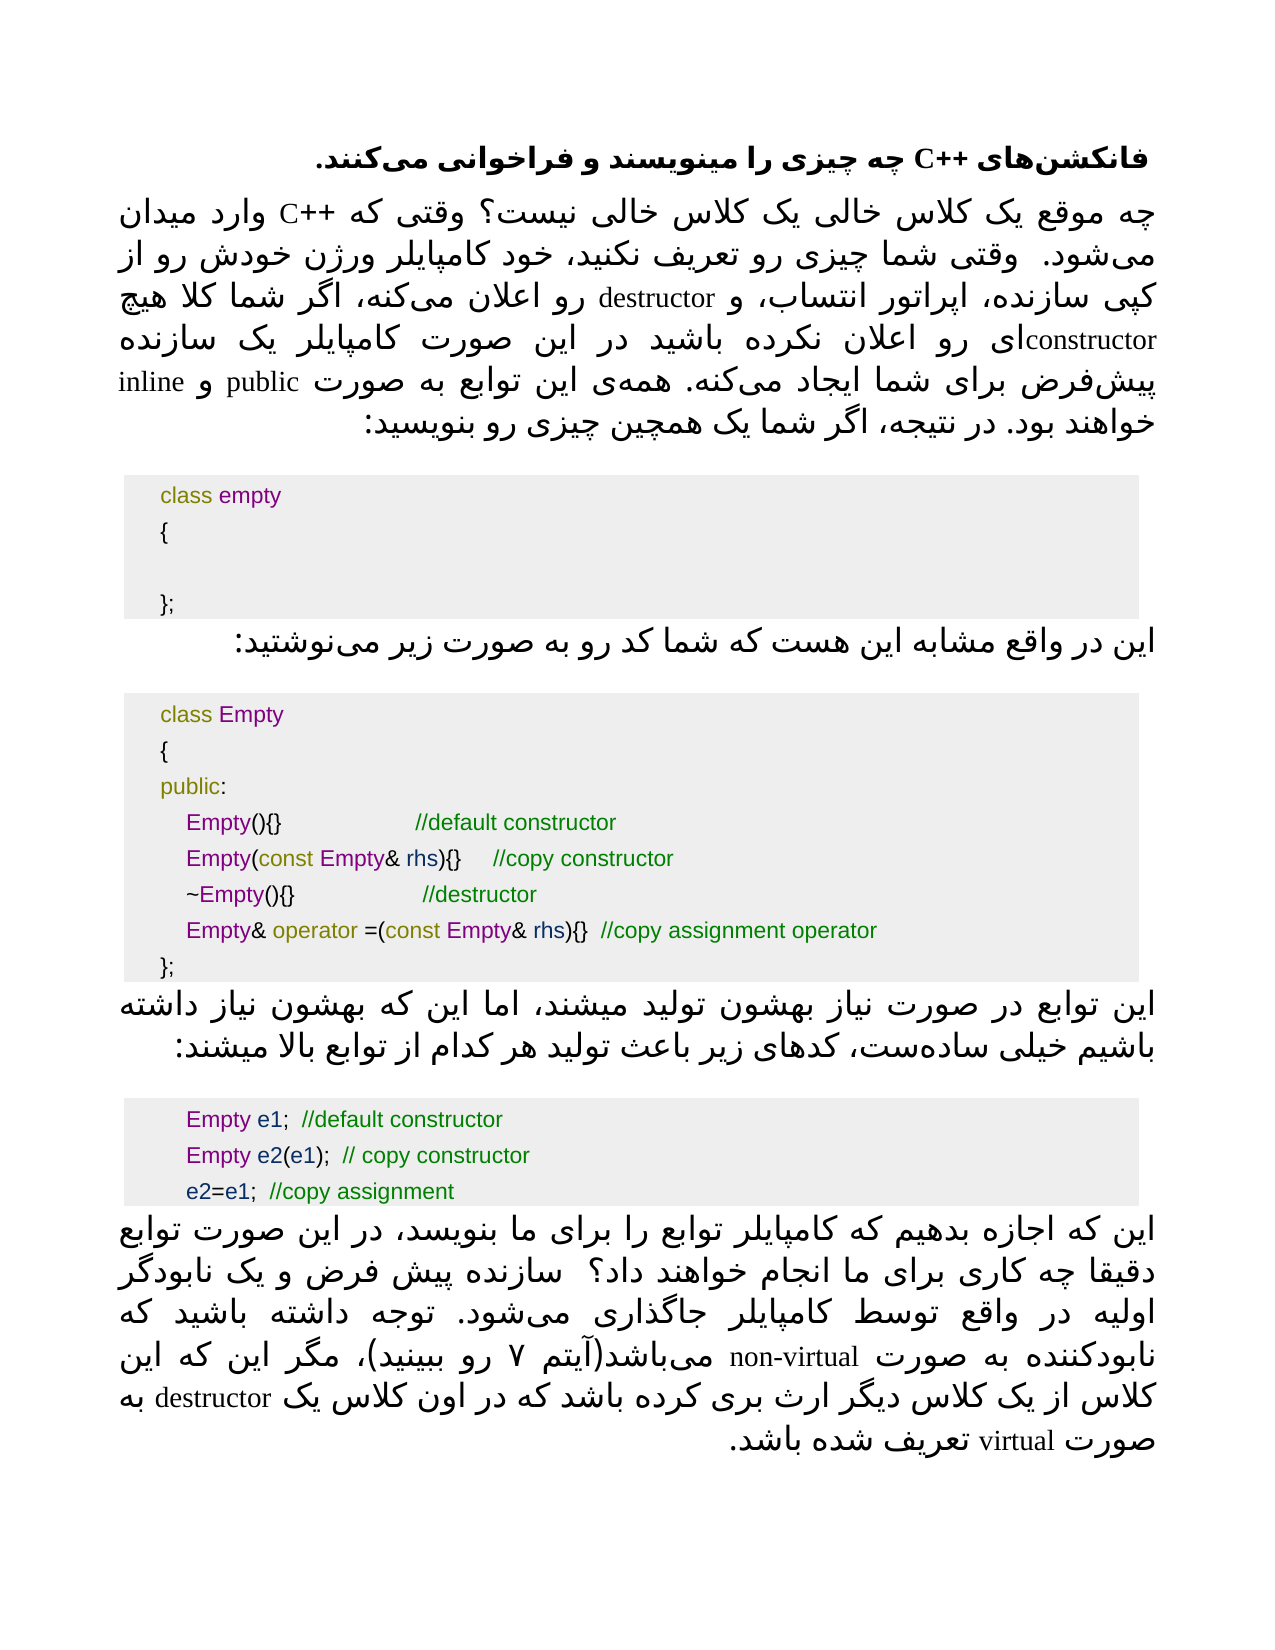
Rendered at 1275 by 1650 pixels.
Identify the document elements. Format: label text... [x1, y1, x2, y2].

text e2=e1; //copy assignment [124, 1170, 1139, 1206]
text Empty e1; //default constructor [124, 1098, 1139, 1134]
text public: [124, 766, 1139, 802]
text Empty e2(e1); // copy constructor [124, 1134, 1139, 1170]
text Empty(const Empty& rhs){} //copy constructor [124, 838, 1139, 874]
text Empty(){} //default constructor [124, 802, 1139, 838]
text }; [124, 583, 1139, 619]
text class empty [124, 475, 1139, 511]
text }; [124, 946, 1139, 982]
text class Empty [124, 693, 1139, 729]
text Empty& operator =(const Empty& rhs){} //copy assignment operator [124, 910, 1139, 946]
subtitle فانکشن‌های ++C چه چیزی را مینویسند و فراخوانی می‌کنند. [118, 133, 1157, 178]
text چه موقع یک کلاس خالی یک کلاس خالی نیست؟ وقتی که ++C وارد میدان می‌شود. وقتی شما چیزی رو تعریف نکنید، خود کامپایلر ورژن خودش رو از کپی سازنده، اپراتور انتساب، و destructor رو اعلان می‌کنه، اگر شما کلا هیچ constructor‌ای رو اعلان نکرده باشید در این صورت کامپایلر یک سازنده پیش‌فرض برای شما ایجاد می‌کنه. همه‌ی این توابع به صورت public و inline خواهند بود. در نتیجه، اگر شما یک همچین چیزی رو بنویسید: [118, 190, 1157, 442]
text { [124, 729, 1139, 766]
text { [124, 511, 1139, 547]
text این در واقع مشابه این هست که شما کد رو به صورت زیر می‌نوشتید: [118, 619, 1157, 661]
text این توابع در صورت نیاز بهشون تولید میشند، اما این که بهشون نیاز داشته باشیم خیلی ساده‌ست، کدهای زیر باعث تولید هر کدام از توابع بالا میشند: [118, 982, 1157, 1066]
text این که اجازه بدهیم که کامپایلر توابع را برای ما بنویسد، در این صورت توابع دقیقا چه کاری برای ما انجام خواهند داد؟ سازنده پیش فرض و یک نابودگر اولیه در واقع توسط کامپایلر جاگذاری می‌شود. توجه داشته باشید که نابودکننده به صورت non-virtual می‌باشد(آیتم ۷ رو ببینید)، مگر این که این کلاس از یک کلاس دیگر ارث بری کرده باشد که در اون کلاس یک destructor به صورت virtual تعریف شده باشد. [118, 1206, 1157, 1458]
text ~Empty(){} //destructor [124, 874, 1139, 910]
